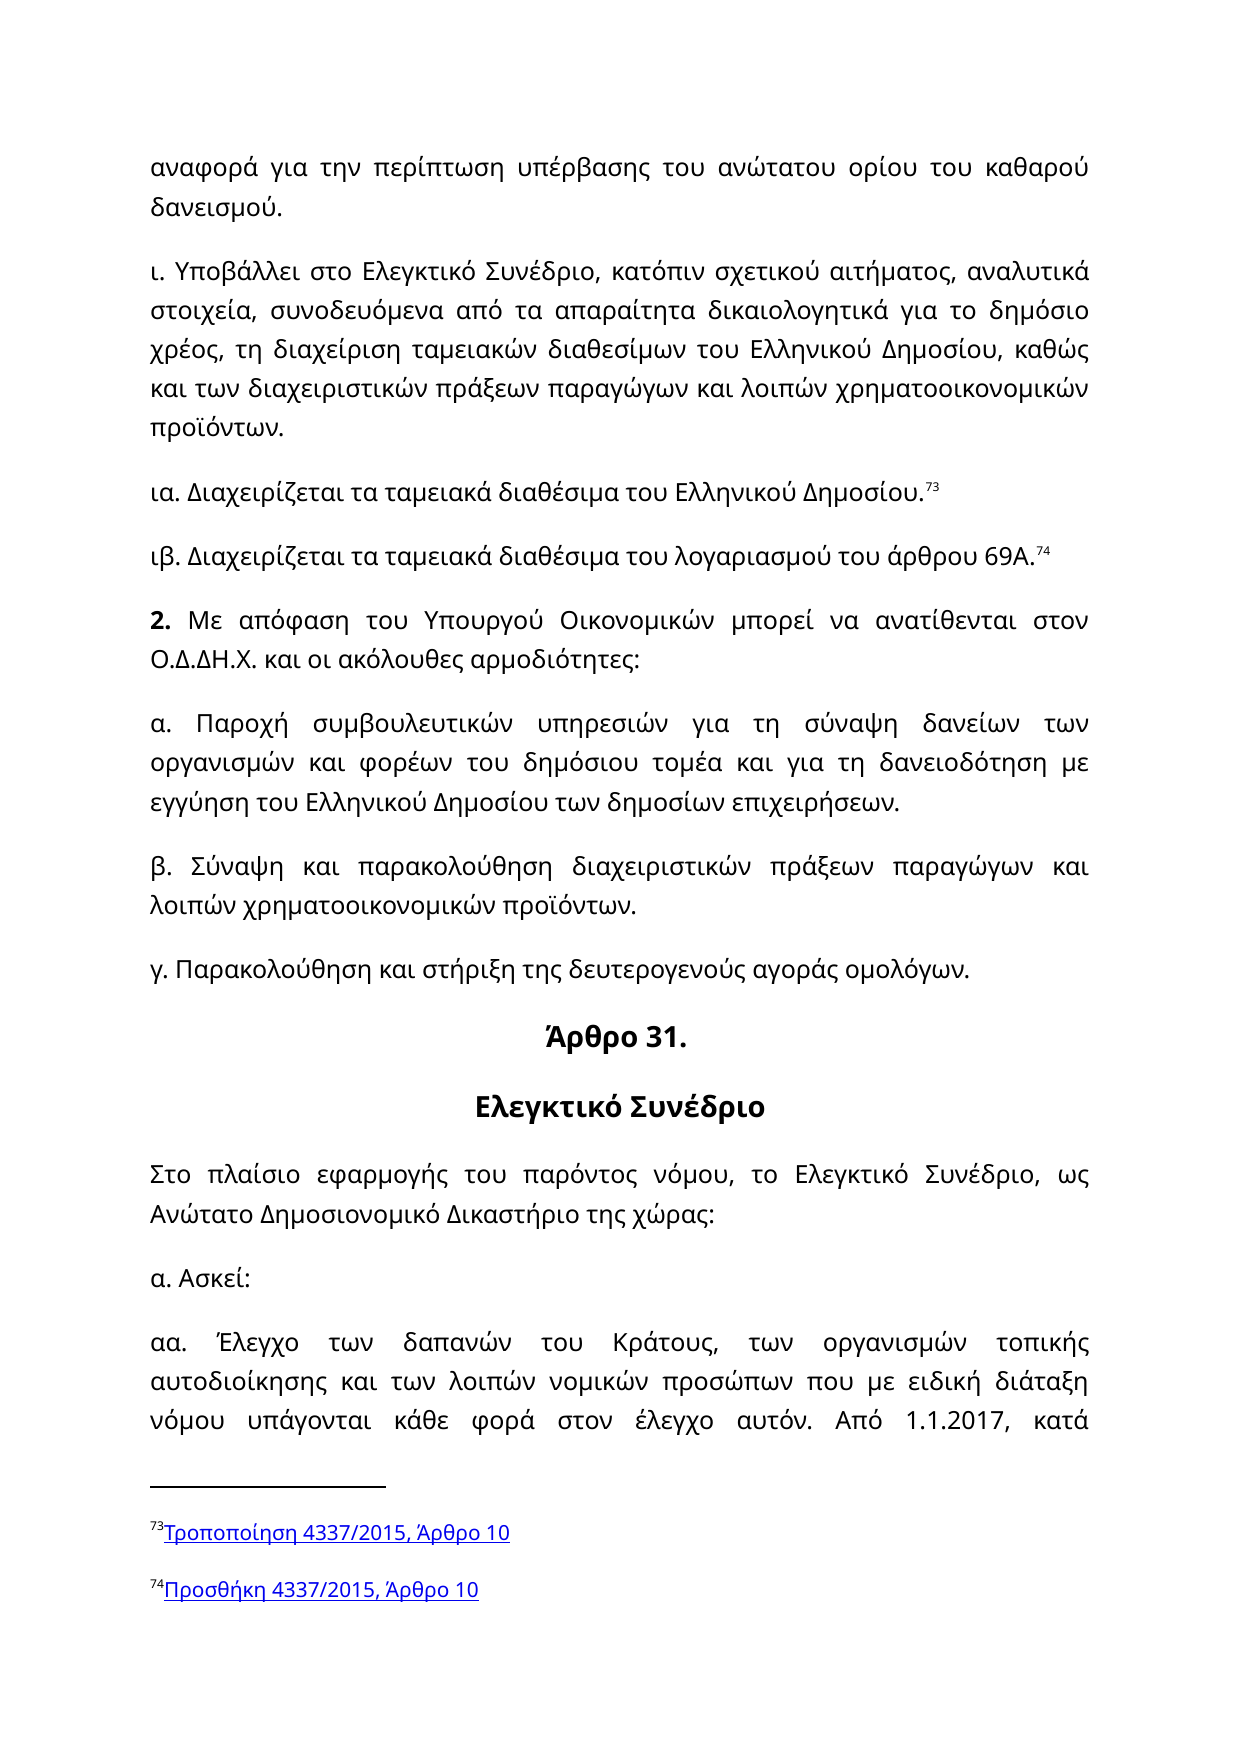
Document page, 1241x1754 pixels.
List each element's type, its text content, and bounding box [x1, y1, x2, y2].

text ιβ. Διαχειρίζεται τα ταμειακά διαθέσιμα του λογαριασμού του άρθρου 69Α. [150, 538, 1090, 572]
text Τροποποίηση 4337/2015, Άρθρο 10 [150, 1518, 1090, 1546]
text Στο πλαίσιο εφαρμογής του παρόντος νόμου, το Ελεγκτικό Συνέδριο, ως Ανώτατο Δημοσιονομικό Δικαστήριο της χώρας: [150, 1157, 1090, 1230]
subtitle Ελεγκτικό Συνέδριο [150, 1086, 1090, 1126]
text α. Παροχή συμβουλευτικών υπηρεσιών για τη σύναψη δανείων των οργανισμών και φορέων του δημόσιου τομέα και για τη δανειοδότηση με εγγύηση του Ελληνικού Δημοσίου των δημοσίων επιχειρήσεων. [150, 706, 1090, 818]
text ι. Υποβάλλει στο Ελεγκτικό Συνέδριο, κατόπιν σχετικού αιτήματος, αναλυτικά στοιχεία, συνοδευόμενα από τα απαραίτητα δικαιολογητικά για το δημόσιο χρέος, τη διαχείριση ταμειακών διαθεσίμων του Ελληνικού Δημοσίου, καθώς και των διαχειριστικών πράξεων παραγώγων και λοιπών χρηματοοικονομικών προϊόντων. [150, 253, 1090, 444]
text ια. Διαχειρίζεται τα ταμειακά διαθέσιμα του Ελληνικού Δημοσίου. [150, 474, 1090, 508]
subtitle Άρθρο 31. [150, 1016, 1090, 1056]
text β. Σύναψη και παρακολούθηση διαχειριστικών πράξεων παραγώγων και λοιπών χρηματοοικονομικών προϊόντων. [150, 848, 1090, 922]
text αα. Έλεγχο των δαπανών του Κράτους, των οργανισμών τοπικής αυτοδιοίκησης και των λοιπών νομικών προσώπων που με ειδική διάταξη νόμου υπάγονται κάθε φορά στον έλεγχο αυτόν. Από 1.1.2017, κατά [150, 1324, 1090, 1437]
text 2. Με απόφαση του Υπουργού Οικονομικών μπορεί να ανατίθενται στον Ο.Δ.ΔΗ.Χ. και οι ακόλουθες αρμοδιότητες: [150, 602, 1090, 676]
text Προσθήκη 4337/2015, Άρθρο 10 [150, 1576, 1090, 1604]
text αναφορά για την περίπτωση υπέρβασης του ανώτατου ορίου του καθαρού δανεισμού. [150, 150, 1090, 223]
text γ. Παρακολούθηση και στήριξη της δευτερογενούς αγοράς ομολόγων. [150, 952, 1090, 986]
text α. Ασκεί: [150, 1260, 1090, 1294]
